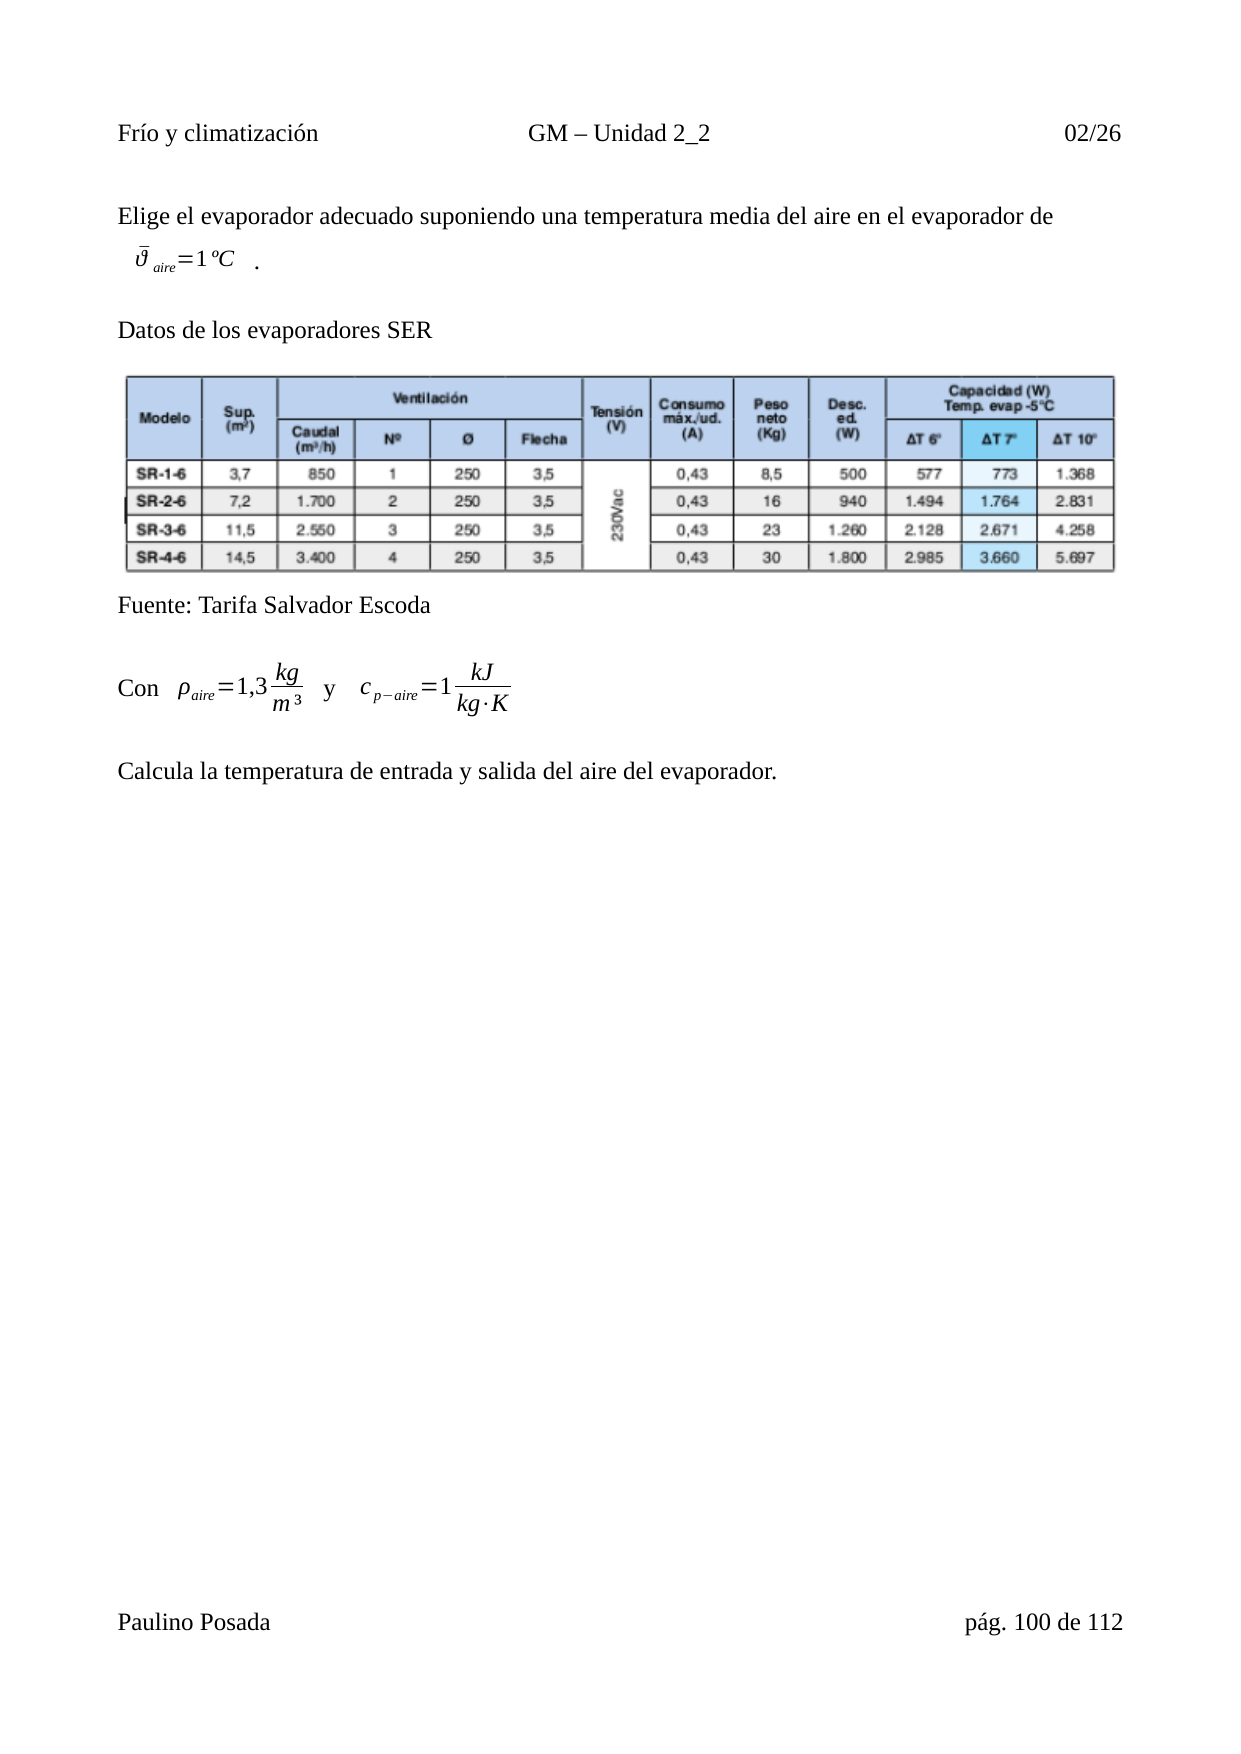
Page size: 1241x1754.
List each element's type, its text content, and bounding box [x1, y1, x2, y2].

text Elige el evaporador adecuado suponiendo una temperatura media del aire en el evaporador de . [117, 201, 1123, 276]
text Calcula la temperatura de entrada y salida del aire del evaporador. [117, 756, 1123, 785]
text Datos de los evaporadores SER [117, 315, 1123, 344]
text Cony [117, 658, 1123, 717]
text Fuente: Tarifa Salvador Escoda [117, 576, 1123, 619]
picture [120, 370, 1121, 576]
